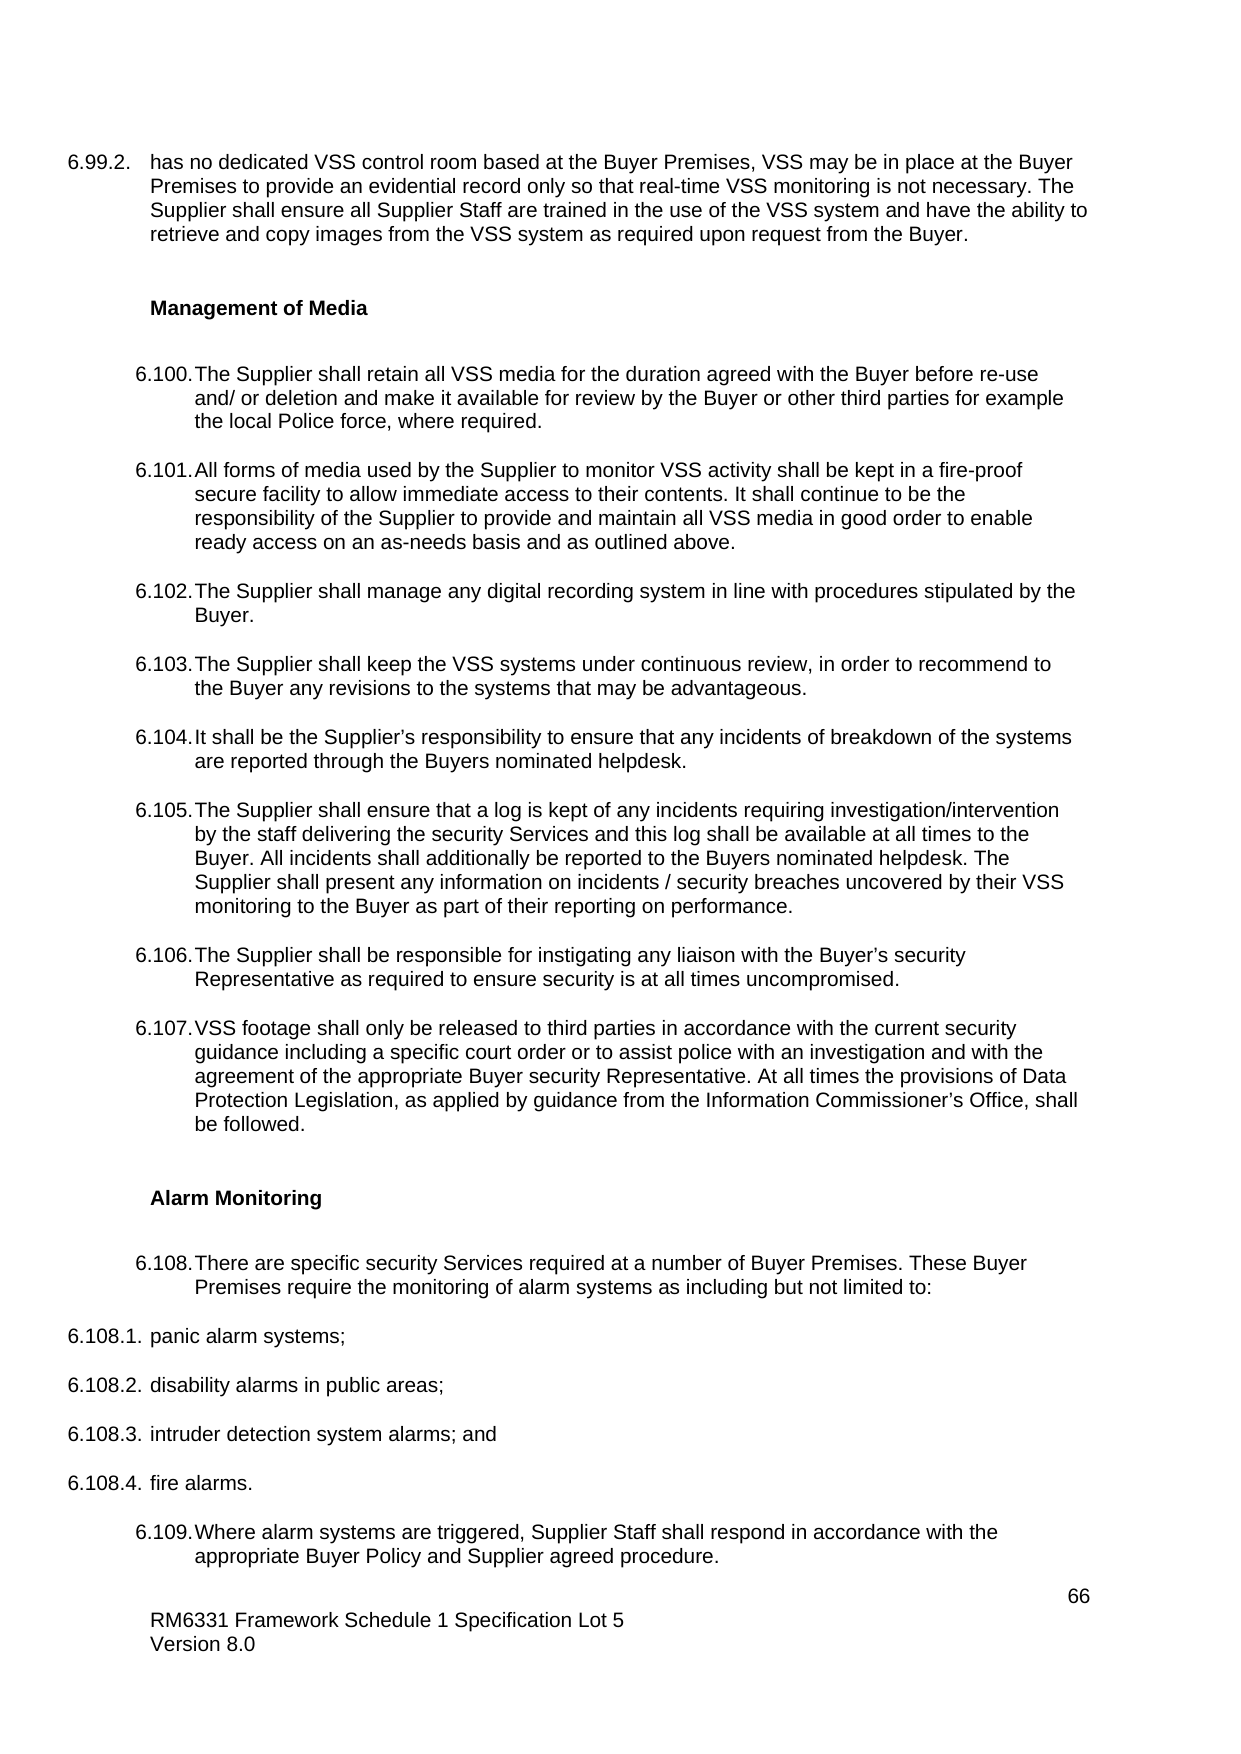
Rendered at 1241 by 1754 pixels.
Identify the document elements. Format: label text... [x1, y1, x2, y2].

text Management of Media [150, 296, 1090, 320]
list All forms of media used by the Supplier to monitor VSS activity shall be kept in a fire-proof secure facility to allow immediate access to their contents. It shall continue to be the responsibility of the Supplier to provide and maintain all VSS media in good order to enable ready access on an as-needs basis and as outlined above. [135, 458, 1080, 554]
list disability alarms in public areas; [67, 1373, 1090, 1397]
list There are specific security Services required at a number of Buyer Premises. These Buyer Premises require the monitoring of alarm systems as including but not limited to: [135, 1251, 1080, 1299]
list The Supplier shall manage any digital recording system in line with procedures stipulated by the Buyer. [135, 579, 1080, 627]
list The Supplier shall be responsible for instigating any liaison with the Buyer’s security Representative as required to ensure security is at all times uncompromised. [135, 943, 1080, 991]
list The Supplier shall ensure that a log is kept of any incidents requiring investigation/intervention by the staff delivering the security Services and this log shall be available at all times to the Buyer. All incidents shall additionally be reported to the Buyers nominated helpdesk. The Supplier shall present any information on incidents / security breaches uncovered by their VSS monitoring to the Buyer as part of their reporting on performance. [135, 798, 1080, 918]
list panic alarm systems; [67, 1324, 1090, 1348]
text Alarm Monitoring [150, 1185, 1090, 1209]
list It shall be the Supplier’s responsibility to ensure that any incidents of breakdown of the systems are reported through the Buyers nominated helpdesk. [135, 725, 1080, 773]
list has no dedicated VSS control room based at the Buyer Premises, VSS may be in place at the Buyer Premises to provide an evidential record only so that real-time VSS monitoring is not necessary. The Supplier shall ensure all Supplier Staff are trained in the use of the VSS system and have the ability to retrieve and copy images from the VSS system as required upon request from the Buyer. [67, 150, 1090, 246]
list fire alarms. [67, 1471, 1090, 1495]
list VSS footage shall only be released to third parties in accordance with the current security guidance including a specific court order or to assist police with an investigation and with the agreement of the appropriate Buyer security Representative. At all times the provisions of Data Protection Legislation, as applied by guidance from the Information Commissioner’s Office, shall be followed. [135, 1016, 1080, 1135]
list Where alarm systems are triggered, Supplier Staff shall respond in accordance with the appropriate Buyer Policy and Supplier agreed procedure. [135, 1520, 1080, 1568]
list intruder detection system alarms; and [67, 1422, 1090, 1446]
list The Supplier shall keep the VSS systems under continuous review, in order to recommend to the Buyer any revisions to the systems that may be advantageous. [135, 652, 1080, 700]
list The Supplier shall retain all VSS media for the duration agreed with the Buyer before re-use and/ or deletion and make it available for review by the Buyer or other third parties for example the local Police force, where required. [135, 361, 1080, 433]
